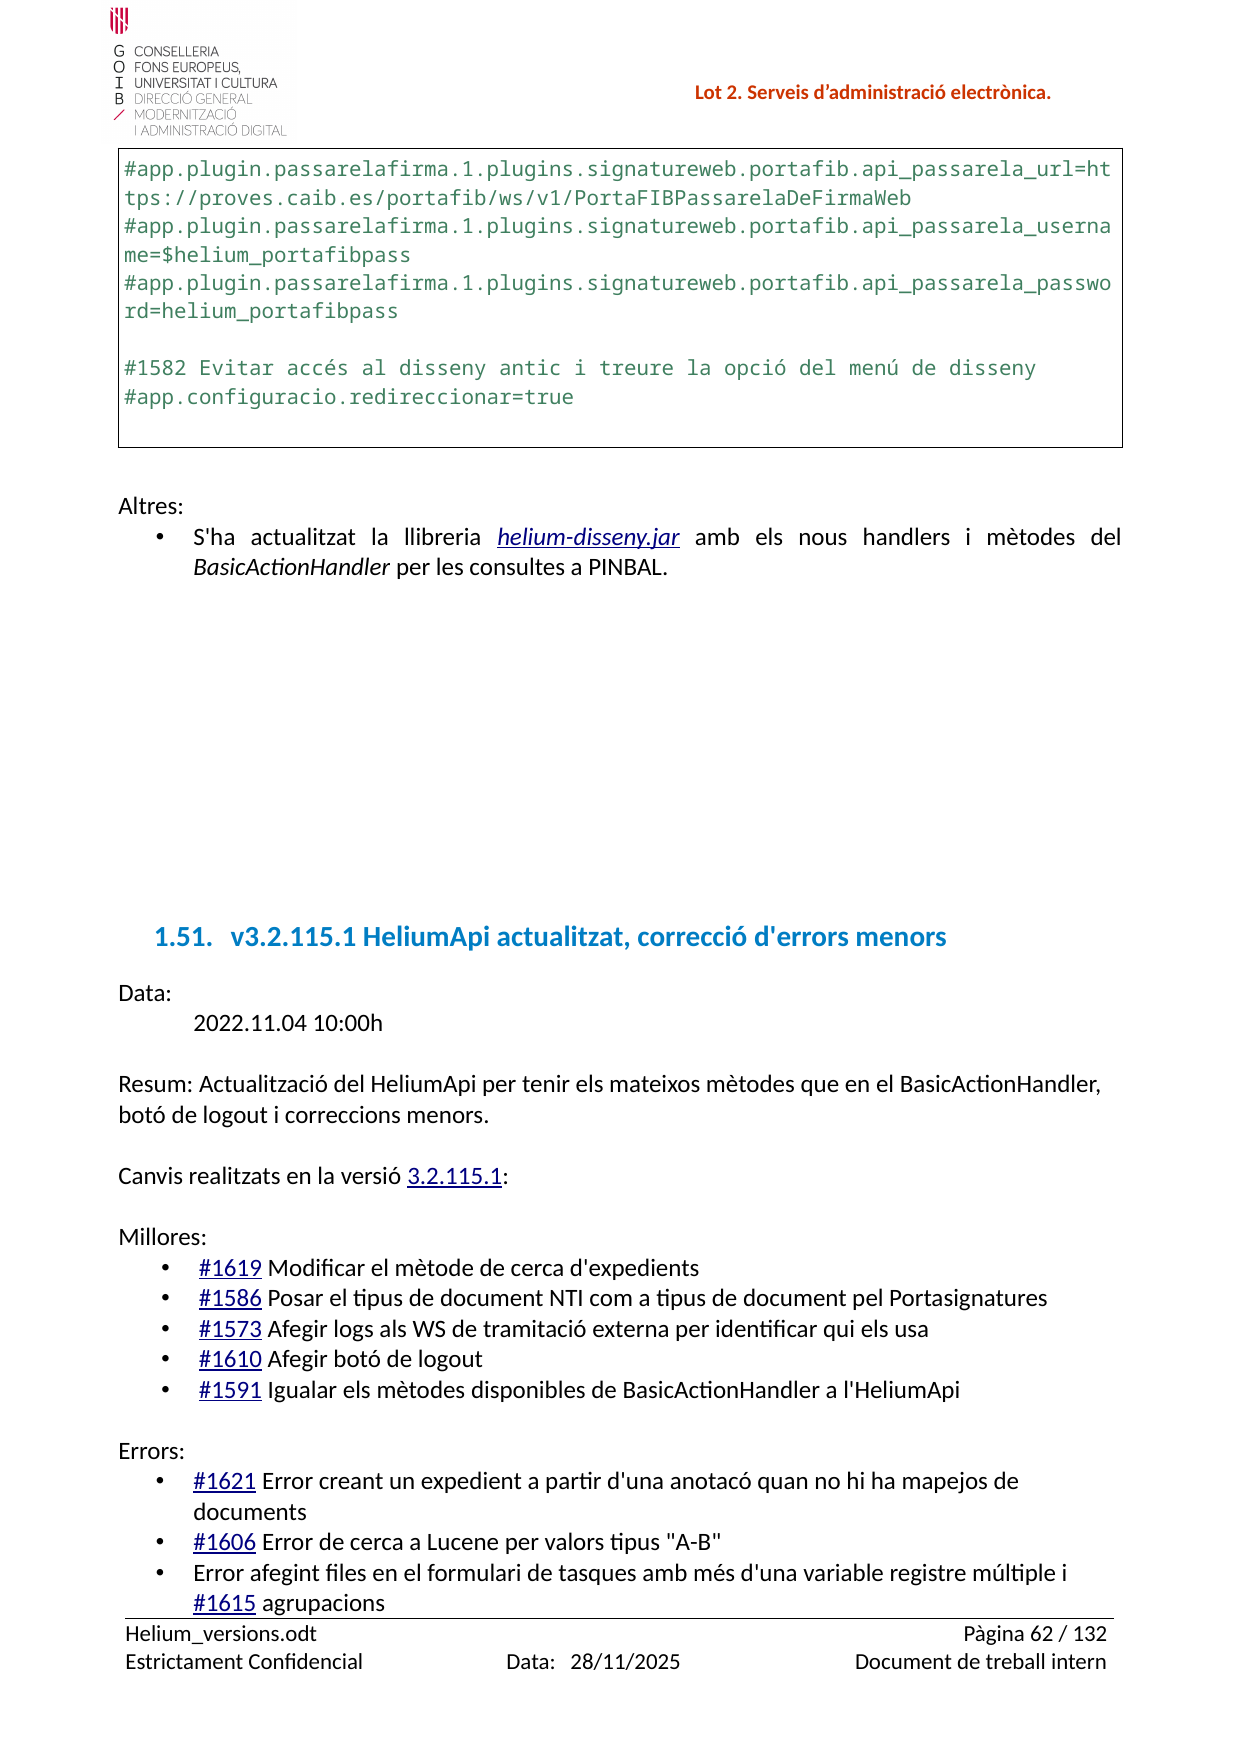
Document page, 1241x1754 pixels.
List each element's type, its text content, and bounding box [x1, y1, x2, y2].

list #1610 Afegir botó de logout [161, 1343, 1122, 1374]
subtitle v3.2.115.1 HeliumApi actualitzat, correcció d'errors menors [153, 918, 1122, 953]
picture [100, 0, 297, 144]
list #1619 Modificar el mètode de cerca d'expedients [161, 1252, 1122, 1282]
text Altres: [118, 490, 1122, 521]
list S'ha actualitzat la llibreria helium-disseny.jar amb els nous handlers i mètodes del BasicActionHandler per les consultes a PINBAL. [156, 521, 1122, 582]
text Millores: [118, 1221, 1122, 1252]
list #1606 Error de cerca a Lucene per valors tipus "A-B" [156, 1526, 1122, 1557]
text Canvis realitzats en la versió 3.2.115.1: [118, 1160, 1122, 1191]
list #1586 Posar el tipus de document NTI com a tipus de document pel Portasignatures [161, 1282, 1122, 1313]
text Data: [118, 977, 1122, 1007]
table_header #app.plugin.passarelafirma.1.plugins.signatureweb.portafib.api_passarela_url=https://proves.caib.es/portafib/ws/v1/PortaFIBPassarelaDeFirmaWeb #app.plugin.passarelafirma.1.plugins.signatureweb.portafib.api_passarela_username=$helium_portafibpass #app.plugin.passarelafirma.1.plugins.signatureweb.portafib.api_passarela_password=helium_portafibpass #1582 Evitar accés al disseny antic i treure la opció del menú de disseny #app.configuracio.redireccionar=true [119, 149, 1122, 447]
text 2022.11.04 10:00h [118, 1007, 1122, 1038]
list #1621 Error creant un expedient a partir d'una anotacó quan no hi ha mapejos de documents [156, 1465, 1122, 1526]
text Errors: [118, 1435, 1122, 1465]
list Error afegint files en el formulari de tasques amb més d'una variable registre múltiple i #1615 agrupacions [156, 1557, 1122, 1618]
text Resum: Actualització del HeliumApi per tenir els mateixos mètodes que en el BasicActionHandler, botó de logout i correccions menors. [118, 1068, 1122, 1129]
list #1573 Afegir logs als WS de tramitació externa per identificar qui els usa [161, 1313, 1122, 1343]
list #1591 Igualar els mètodes disponibles de BasicActionHandler a l'HeliumApi [161, 1374, 1122, 1404]
